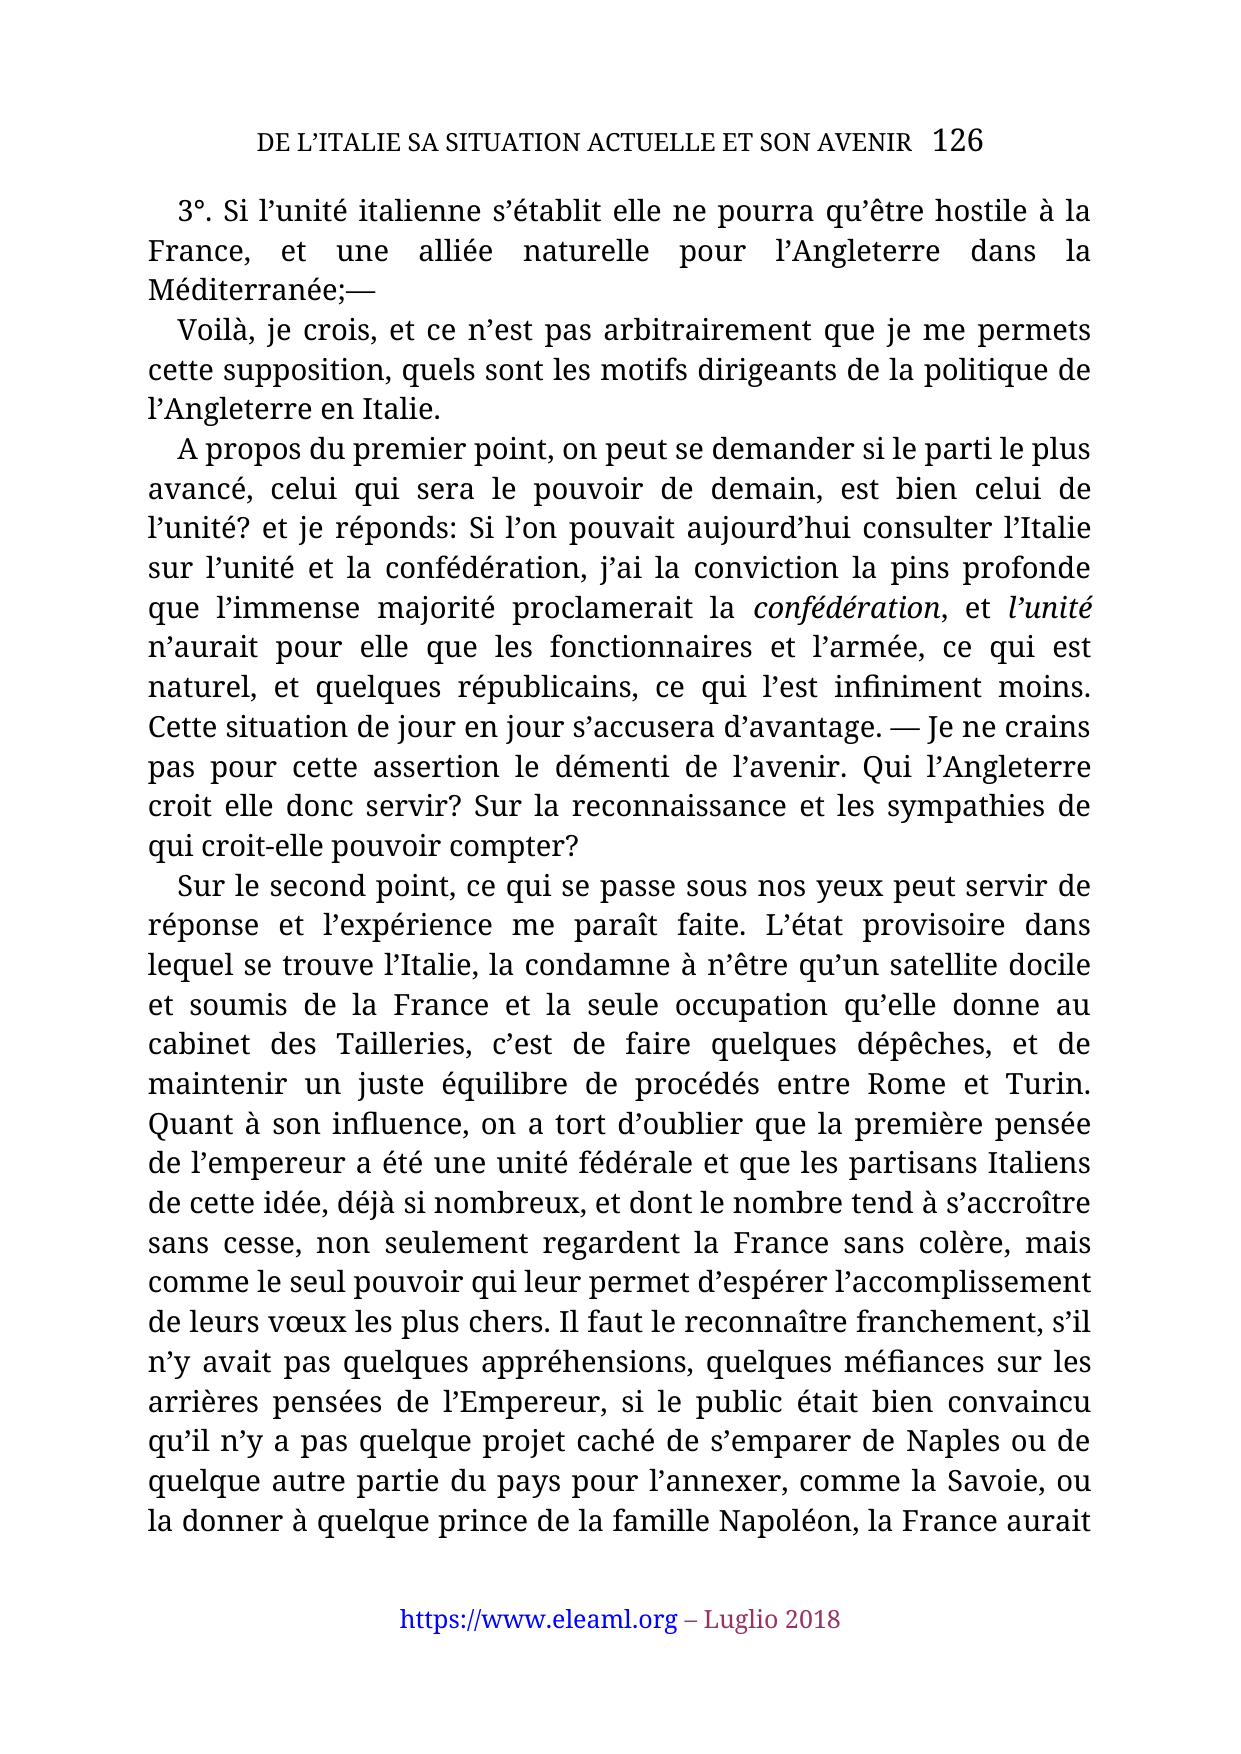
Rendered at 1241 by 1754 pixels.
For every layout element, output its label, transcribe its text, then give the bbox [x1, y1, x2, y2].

text A propos du premier point, on peut se demander si le parti le plus avancé, celui qui sera le pouvoir de demain, est bien celui de l’unité? et je réponds: Si l’on pouvait aujourd’hui consulter l’Italie sur l’unité et la confédération, j’ai la conviction la pins profonde que l’immense majorité proclamerait la confédération, et l’unité n’aurait pour elle que les fonctionnaires et l’armée, ce qui est naturel, et quelques républicains, ce qui l’est infiniment moins. Cette situation de jour en jour s’accusera d’avantage. — Je ne crains pas pour cette assertion le démenti de l’avenir. Qui l’Angleterre croit elle donc servir? Sur la reconnaissance et les sympathies de qui croit-elle pouvoir compter? [148, 428, 1093, 865]
text Voilà, je crois, et ce n’est pas arbitrairement que je me permets cette supposition, quels sont les motifs dirigeants de la politique de l’Angleterre en Italie. [148, 309, 1093, 428]
text 3°. Si l’unité italienne s’établit elle ne pourra qu’être hostile à la France, et une alliée naturelle pour l’Angleterre dans la Méditerranée;— [148, 190, 1093, 309]
text Sur le second point, ce qui se passe sous nos yeux peut servir de réponse et l’expérience me paraît faite. L’état provisoire dans lequel se trouve l’Italie, la condamne à n’être qu’un satellite docile et soumis de la France et la seule occupation qu’elle donne au cabinet des Tailleries, c’est de faire quelques dépêches, et de maintenir un juste équilibre de procédés entre Rome et Turin. Quant à son influence, on a tort d’oublier que la première pensée de l’empereur a été une unité fédérale et que les partisans Italiens de cette idée, déjà si nombreux, et dont le nombre tend à s’accroître sans cesse, non seulement regardent la France sans colère, mais comme le seul pouvoir qui leur permet d’espérer l’accomplissement de leurs vœux les plus chers. Il faut le reconnaître franchement, s’il n’y avait pas quelques appréhensions, quelques méfiances sur les arrières pensées de l’Empereur, si le public était bien convaincu qu’il n’y a pas quelque projet caché de s’emparer de Naples ou de quelque autre partie du pays pour l’annexer, comme la Savoie, ou la donner à quelque prince de la famille Napoléon, la France aurait [148, 865, 1093, 1539]
